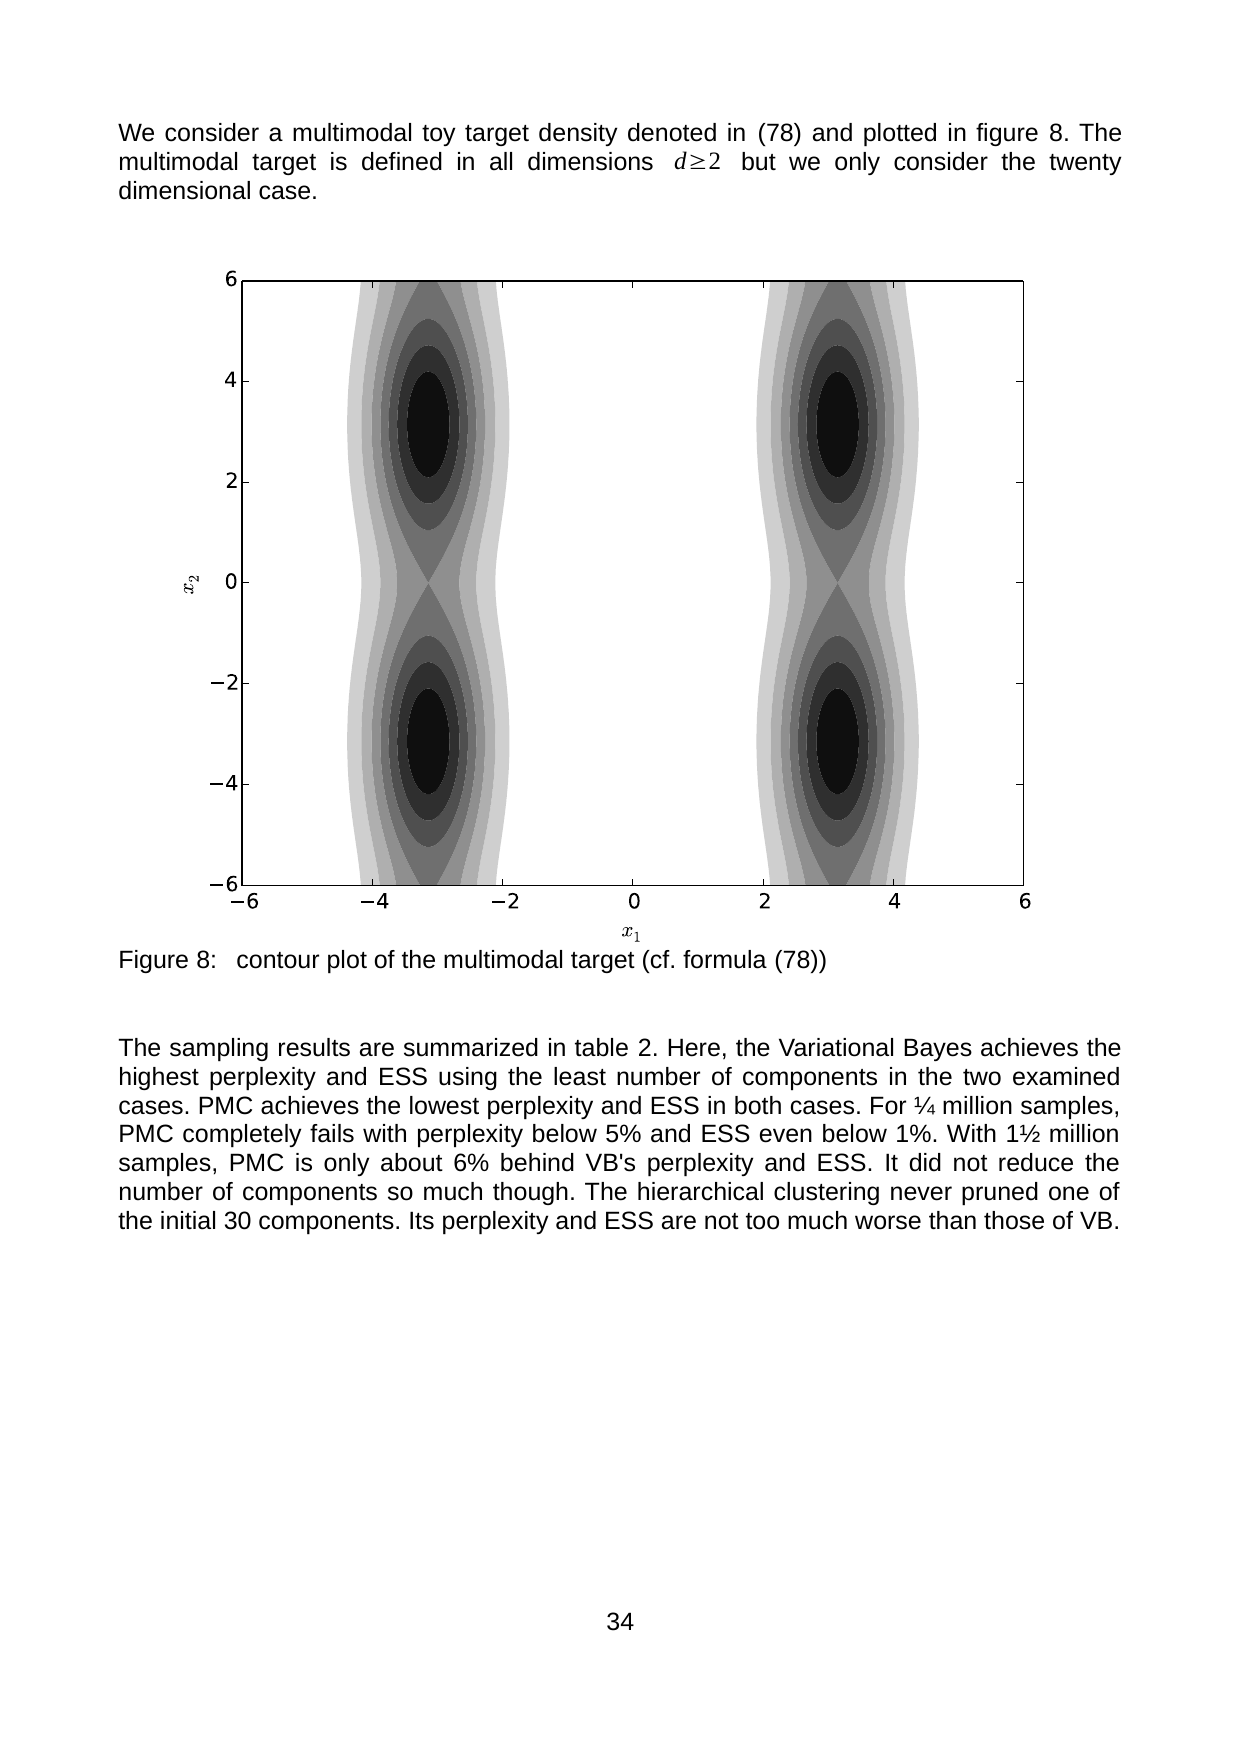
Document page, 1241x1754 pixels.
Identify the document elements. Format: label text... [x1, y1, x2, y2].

text Figure 8: contour plot of the multimodal target (cf. formula (78)) [118, 233, 1122, 974]
text The sampling results are summarized in table 2. Here, the Variational Bayes achieves the highest perplexity and ESS using the least number of components in the two examined cases. PMC achieves the lowest perplexity and ESS in both cases. For ¼ million samples, PMC completely fails with perplexity below 5% and ESS even below 1%. With 1½ million samples, PMC is only about 6% behind VB's perplexity and ESS. It did not reduce the number of components so much though. The hierarchical clustering never pruned one of the initial 30 components. Its perplexity and ESS are not too much worse than those of VB. [118, 1033, 1122, 1234]
text We consider a multimodal toy target density denoted in (78) and plotted in figure 8. The multimodal target is defined in all dimensions but we only consider the twenty dimensional case. [118, 118, 1122, 204]
